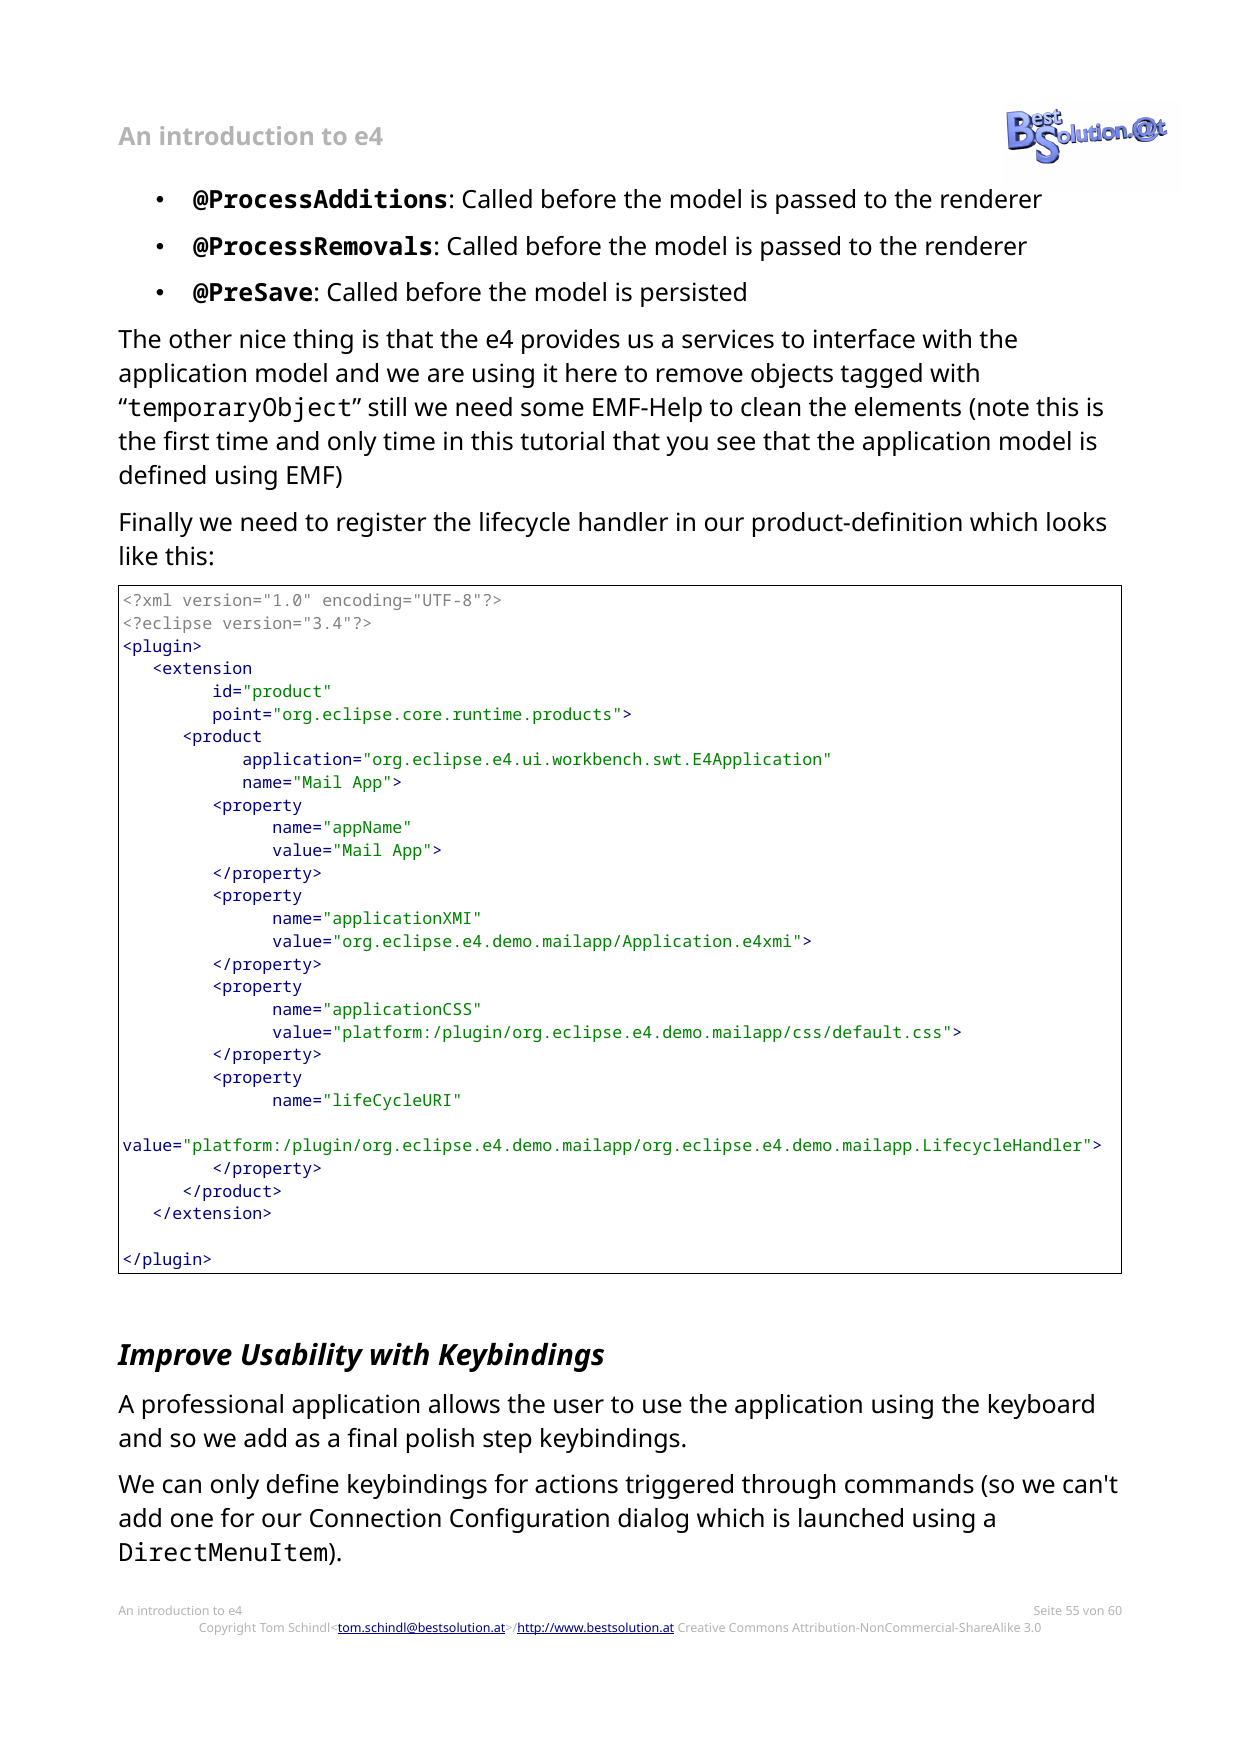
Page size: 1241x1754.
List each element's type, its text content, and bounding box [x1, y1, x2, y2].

text <?xml version="1.0" encoding="UTF-8"?> [119, 586, 1121, 607]
text point="org.eclipse.core.runtime.products"> [119, 698, 1121, 721]
list @ProcessRemovals: Called before the model is passed to the renderer [156, 228, 1122, 262]
text <product [119, 721, 1121, 744]
text <?eclipse version="3.4"?> [119, 607, 1121, 630]
text value="platform:/plugin/org.eclipse.e4.demo.mailapp/org.eclipse.e4.demo.mailapp.LifecycleHandler"> [119, 1107, 1121, 1152]
text </plugin> [119, 1243, 1121, 1273]
text </property> [119, 1152, 1121, 1175]
text A professional application allows the user to use the application using the keyboard and so we add as a final polish step keybindings. [118, 1386, 1122, 1454]
text The other nice thing is that the e4 provides us a services to interface with the application model and we are using it here to remove objects tagged with “temporaryObject” still we need some EMF-Help to clean the elements (note this is the first time and only time in this tutorial that you see that the application model is defined using EMF) [118, 321, 1122, 492]
text We can only define keybindings for actions triggered through commands (so we can't add one for our Connection Configuration dialog which is launched using a DirectMenuItem). [118, 1467, 1122, 1569]
text name="applicationXMI" [119, 903, 1121, 925]
text </extension> [119, 1198, 1121, 1224]
text Finally we need to register the lifecycle handler in our product-definition which looks like this: [118, 504, 1122, 572]
text application="org.eclipse.e4.ui.workbench.swt.E4Application" [119, 744, 1121, 766]
list @PreSave: Called before the model is persisted [156, 275, 1122, 309]
text </product> [119, 1175, 1121, 1198]
text id="product" [119, 676, 1121, 698]
text <property [119, 971, 1121, 993]
text name="applicationCSS" [119, 993, 1121, 1016]
text <property [119, 789, 1121, 812]
text <property [119, 880, 1121, 903]
subtitle Improve Usability with Keybindings [118, 1334, 1122, 1374]
text </property> [119, 857, 1121, 880]
text value="platform:/plugin/org.eclipse.e4.demo.mailapp/css/default.css"> [119, 1016, 1121, 1039]
text <plugin> [119, 630, 1121, 653]
text </property> [119, 1039, 1121, 1062]
text value="Mail App"> [119, 834, 1121, 857]
picture [1002, 101, 1181, 191]
text name="Mail App"> [119, 766, 1121, 789]
text value="org.eclipse.e4.demo.mailapp/Application.e4xmi"> [119, 925, 1121, 948]
text </property> [119, 948, 1121, 971]
text <property [119, 1062, 1121, 1084]
text <extension [119, 653, 1121, 676]
text name="lifeCycleURI" [119, 1084, 1121, 1107]
list @ProcessAdditions: Called before the model is passed to the renderer [156, 182, 1122, 216]
text name="appName" [119, 812, 1121, 834]
